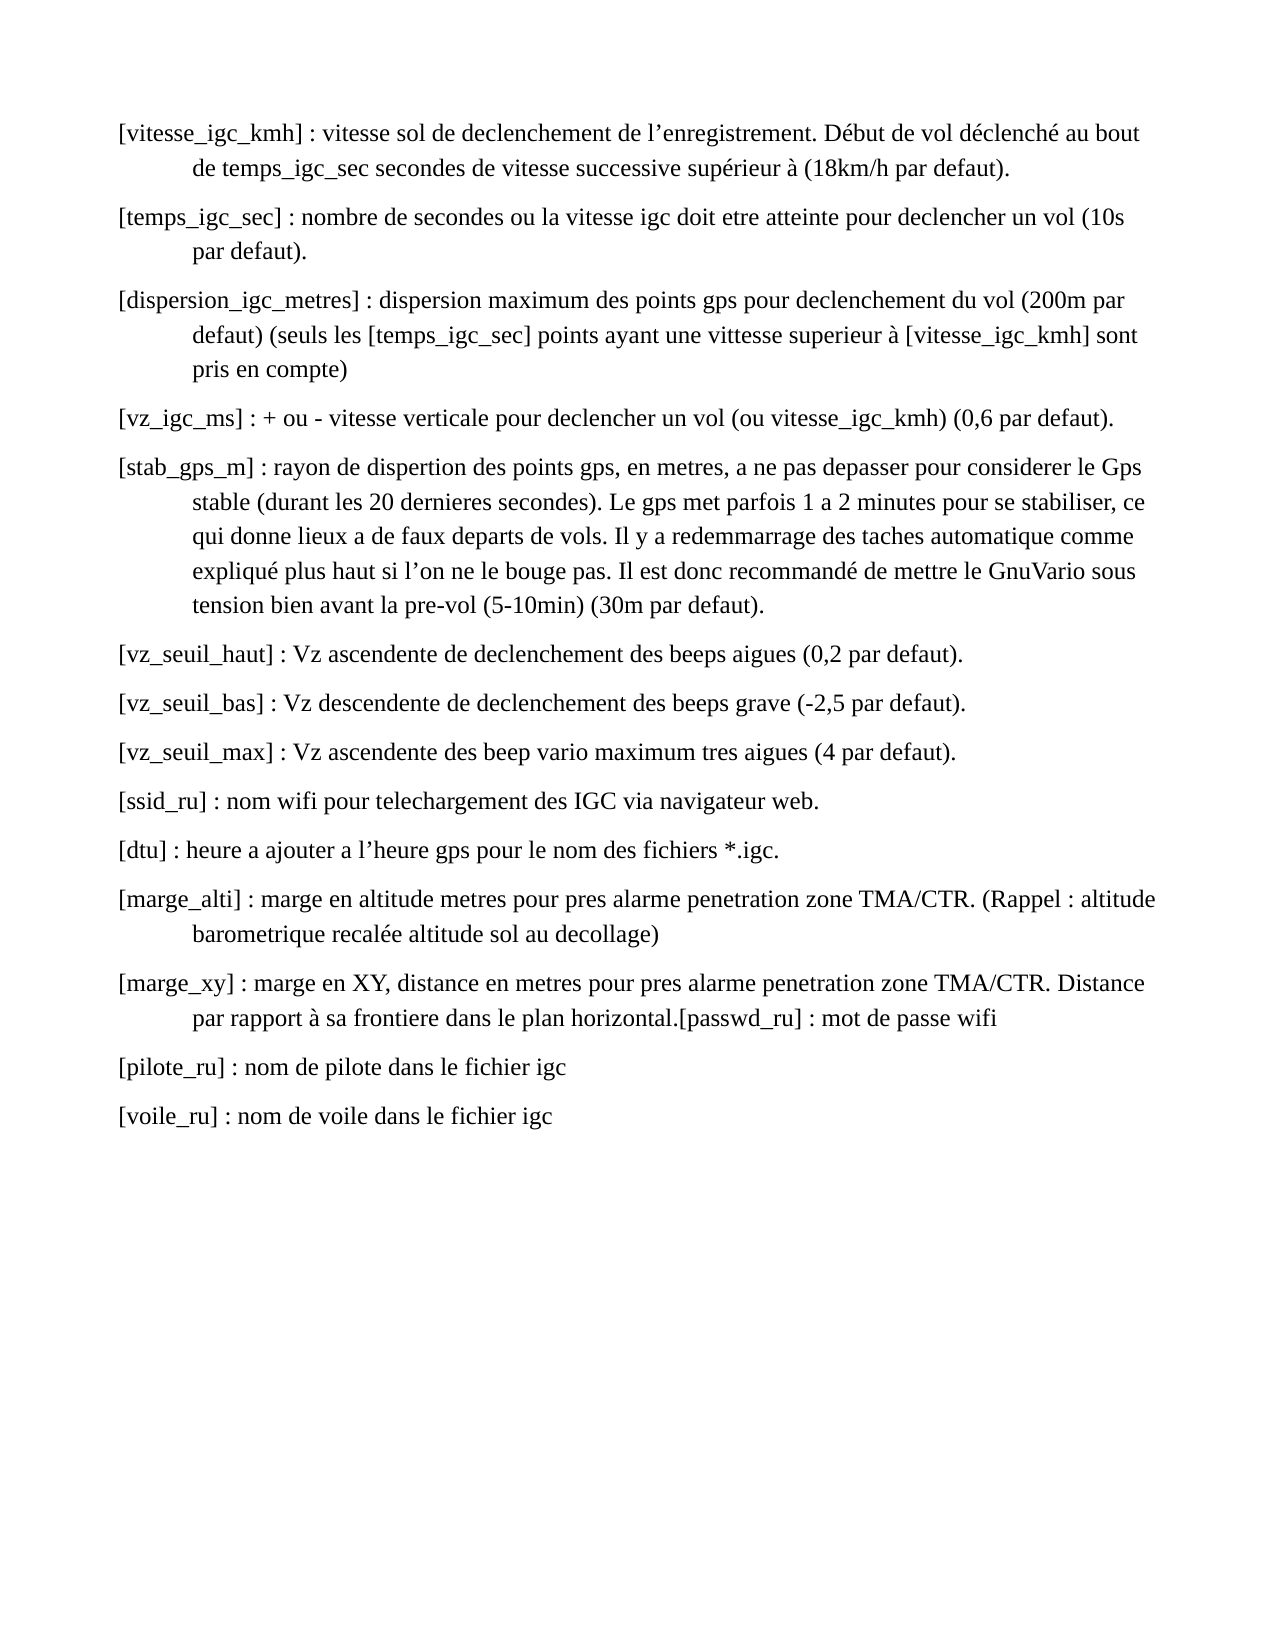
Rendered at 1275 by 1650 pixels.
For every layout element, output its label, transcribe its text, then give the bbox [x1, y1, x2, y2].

text [dtu] : heure a ajouter a l’heure gps pour le nom des fichiers *.igc. [118, 836, 1157, 864]
text [vitesse_igc_kmh] : vitesse sol de declenchement de l’enregistrement. Début de vol déclenché au bout de temps_igc_sec secondes de vitesse successive supérieur à (18km/h par defaut). [118, 118, 1157, 181]
text [voile_ru] : nom de voile dans le fichier igc [118, 1101, 1157, 1129]
text [marge_xy] : marge en XY, distance en metres pour pres alarme penetration zone TMA/CTR. Distance par rapport à sa frontiere dans le plan horizontal.[passwd_ru] : mot de passe wifi [118, 968, 1157, 1031]
text [marge_alti] : marge en altitude metres pour pres alarme penetration zone TMA/CTR. (Rappel : altitude barometrique recalée altitude sol au decollage) [118, 884, 1157, 948]
text [ssid_ru] : nom wifi pour telechargement des IGC via navigateur web. [118, 786, 1157, 815]
text [vz_seuil_bas] : Vz descendente de declenchement des beeps grave (-2,5 par defaut). [118, 688, 1157, 717]
text [vz_seuil_haut] : Vz ascendente de declenchement des beeps aigues (0,2 par defaut). [118, 639, 1157, 668]
text [stab_gps_m] : rayon de dispertion des points gps, en metres, a ne pas depasser pour considerer le Gps stable (durant les 20 dernieres secondes). Le gps met parfois 1 a 2 minutes pour se stabiliser, ce qui donne lieux a de faux departs de vols. Il y a redemmarrage des taches automatique comme expliqué plus haut si l’on ne le bouge pas. Il est donc recommandé de mettre le GnuVario sous tension bien avant la pre-vol (5-10min) (30m par defaut). [118, 452, 1157, 619]
text [pilote_ru] : nom de pilote dans le fichier igc [118, 1052, 1157, 1080]
text [dispersion_igc_metres] : dispersion maximum des points gps pour declenchement du vol (200m par defaut) (seuls les [temps_igc_sec] points ayant une vittesse superieur à [vitesse_igc_kmh] sont pris en compte) [118, 285, 1157, 383]
text [temps_igc_sec] : nombre de secondes ou la vitesse igc doit etre atteinte pour declencher un vol (10s par defaut). [118, 202, 1157, 265]
text [vz_seuil_max] : Vz ascendente des beep vario maximum tres aigues (4 par defaut). [118, 737, 1157, 766]
text [vz_igc_ms] : + ou - vitesse verticale pour declencher un vol (ou vitesse_igc_kmh) (0,6 par defaut). [118, 403, 1157, 432]
